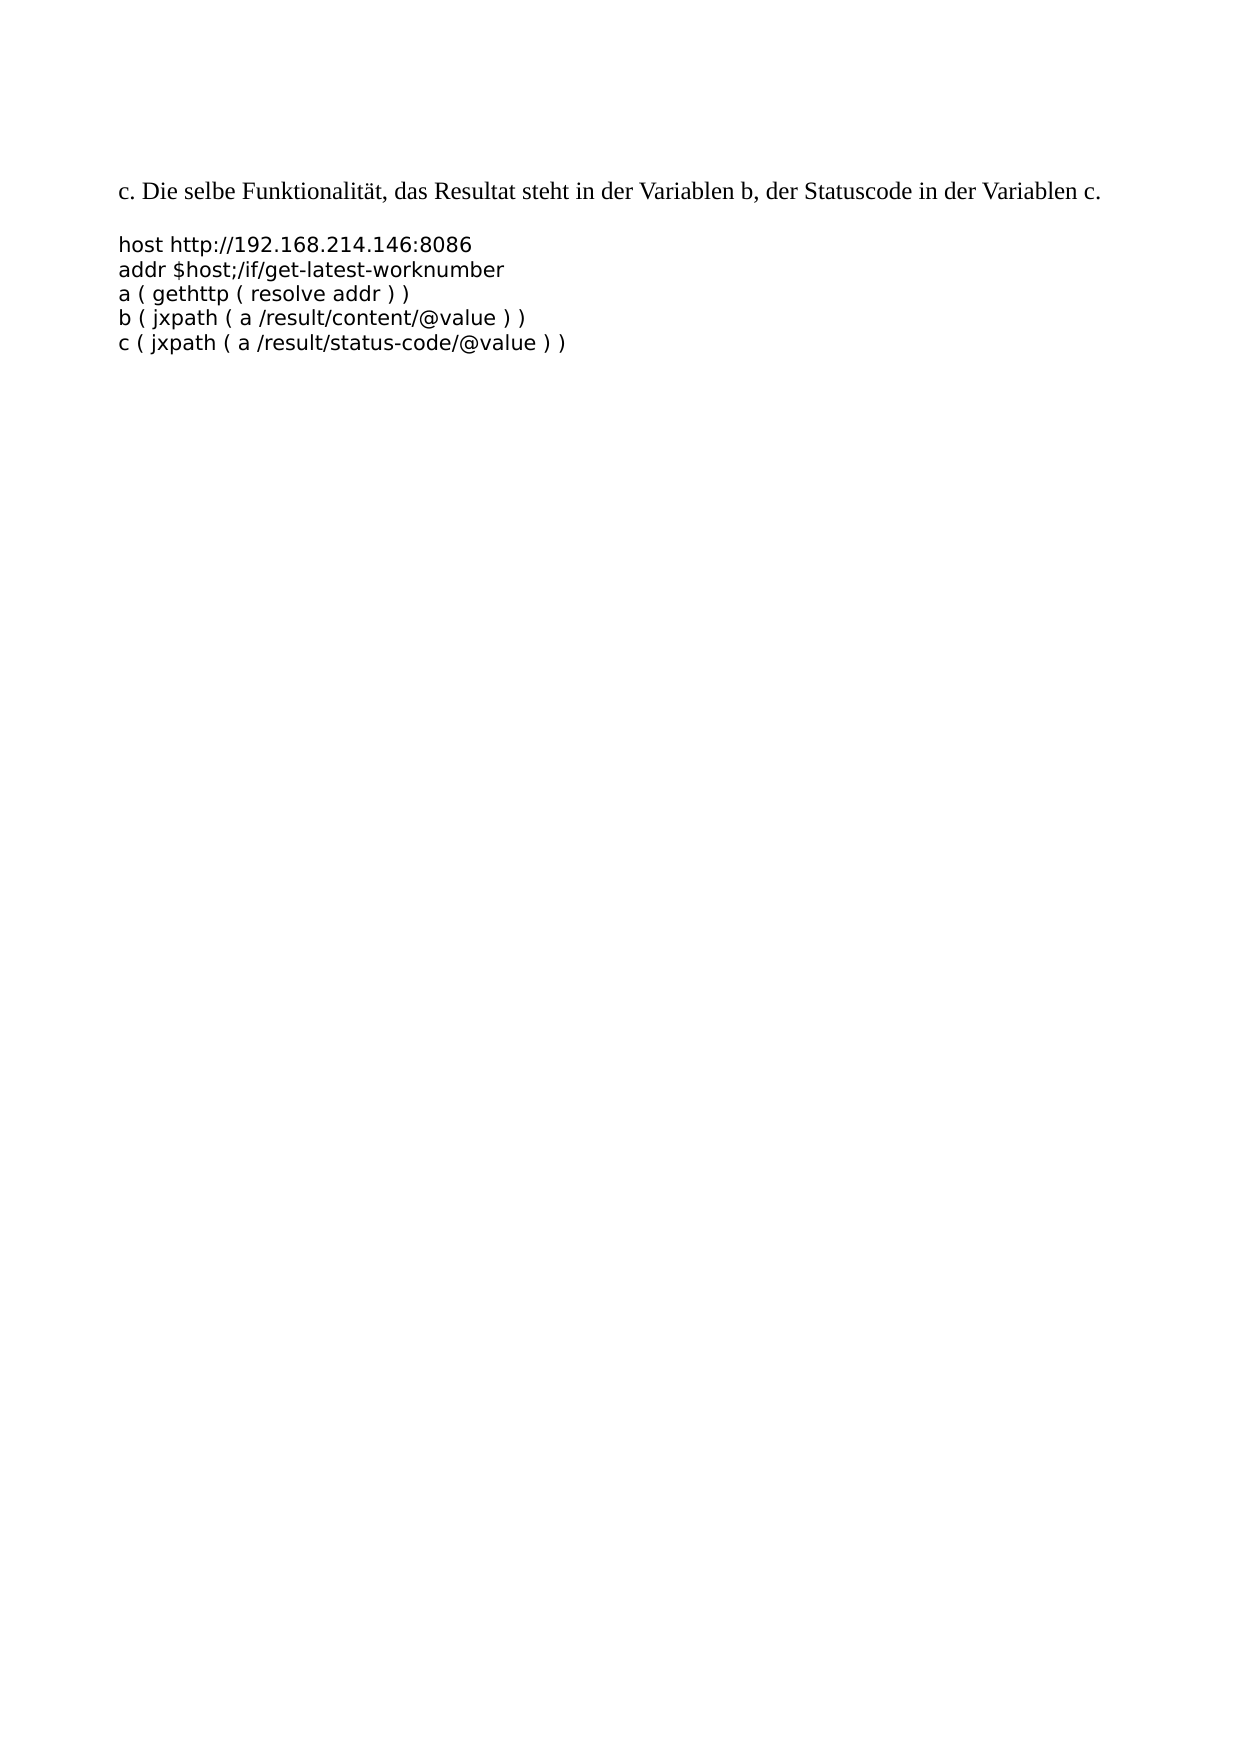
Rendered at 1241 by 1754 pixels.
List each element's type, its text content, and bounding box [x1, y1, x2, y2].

text b ( jxpath ( a /result/content/@value ) ) [118, 306, 1122, 331]
text addr $host;/if/get-latest-worknumber [118, 258, 1122, 282]
text c. Die selbe Funktionalität, das Resultat steht in der Variablen b, der Statuscode in der Variablen c. [118, 176, 1122, 205]
text host http://192.168.214.146:8086 [118, 233, 1122, 258]
text a ( gethttp ( resolve addr ) ) [118, 282, 1122, 306]
text c ( jxpath ( a /result/status-code/@value ) ) [118, 331, 1122, 355]
